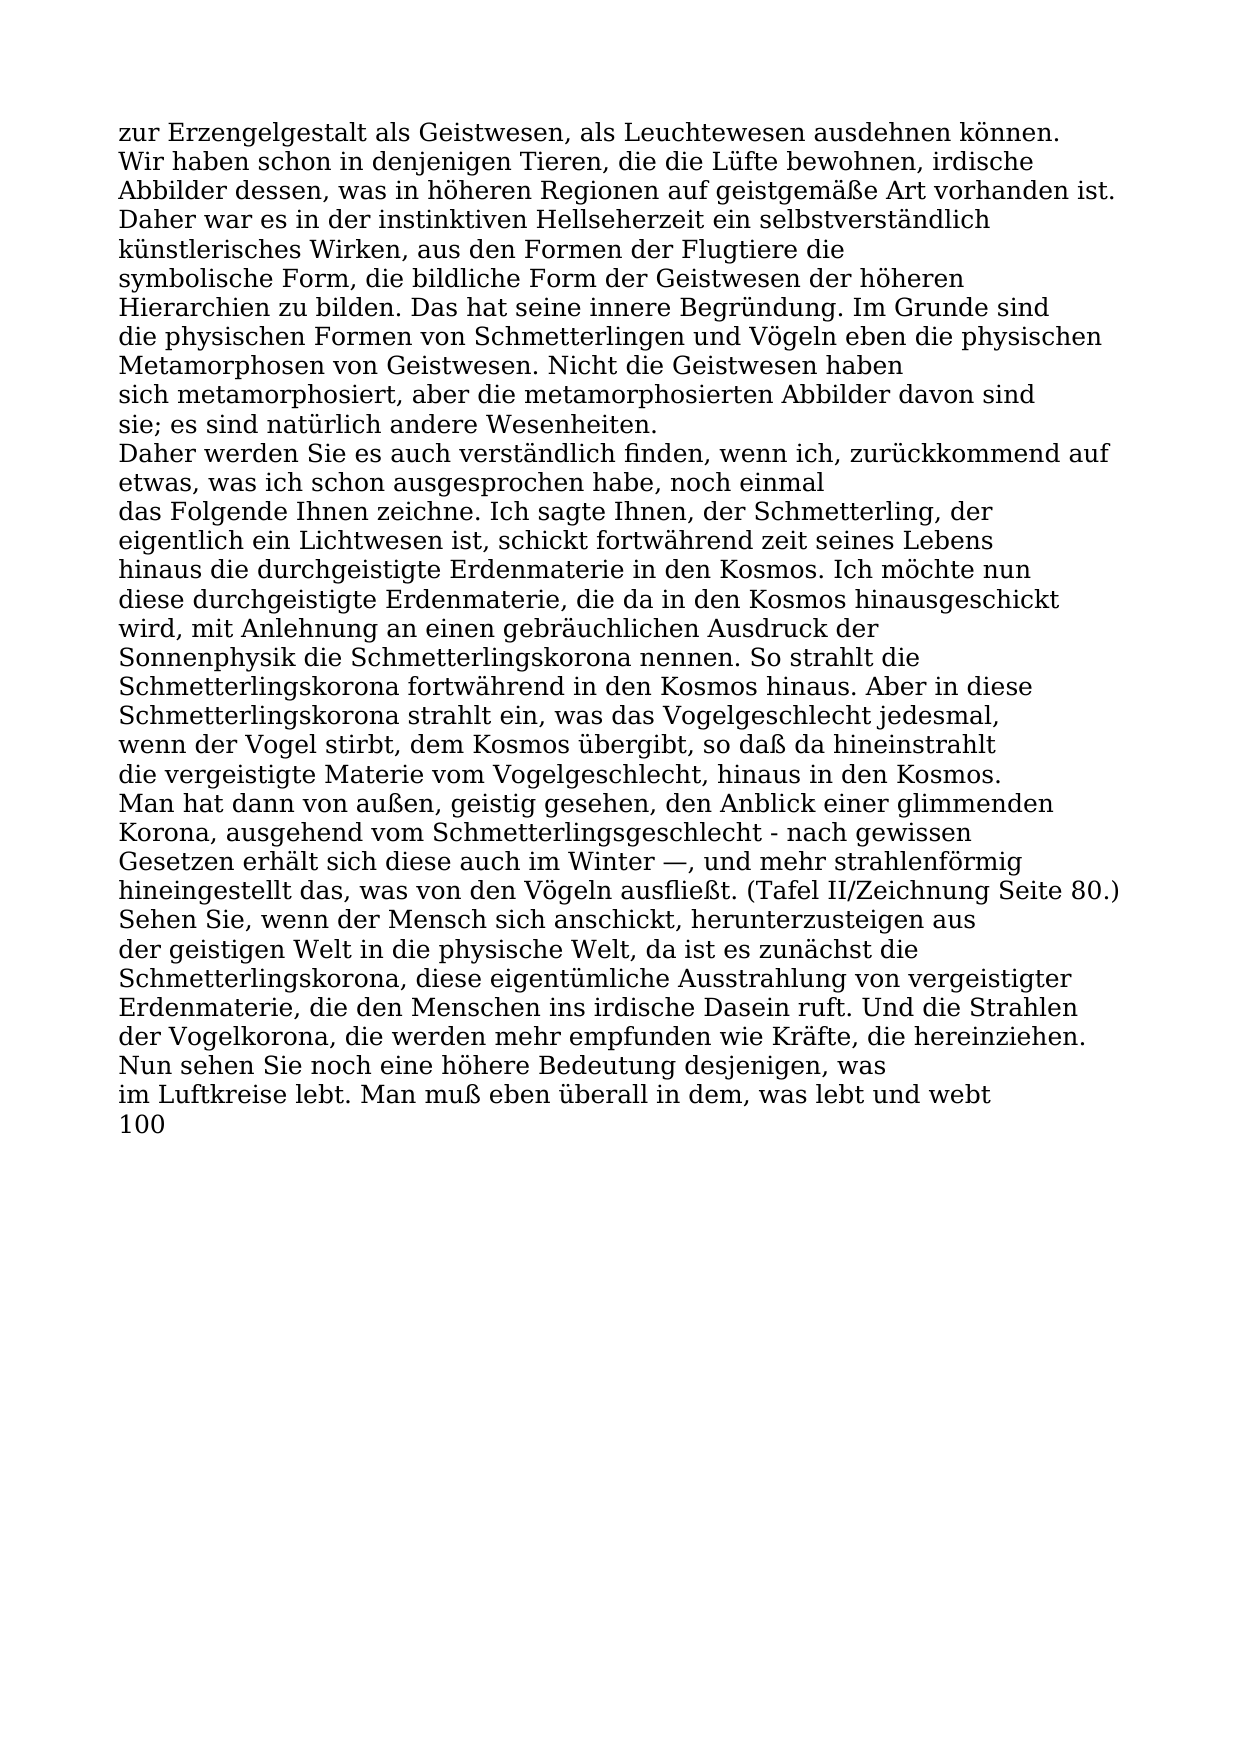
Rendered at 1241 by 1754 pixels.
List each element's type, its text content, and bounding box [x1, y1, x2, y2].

text Schmetterlingskorona strahlt ein, was das Vogelgeschlecht jedesmal, [118, 701, 1122, 731]
text hineingestellt das, was von den Vögeln ausfließt. (Tafel II/Zeichnung Seite 80.) [118, 876, 1122, 906]
text diese durchgeistigte Erdenmaterie, die da in den Kosmos hinausgeschickt wird, mit Anlehnung an einen gebräuchlichen Ausdruck der [118, 585, 1122, 643]
text die vergeistigte Materie vom Vogelgeschlecht, hinaus in den Kosmos. [118, 760, 1122, 789]
text Sehen Sie, wenn der Mensch sich anschickt, herunterzusteigen aus [118, 906, 1122, 935]
text 100 [118, 1110, 1122, 1139]
text sich metamorphosiert, aber die metamorphosierten Abbilder davon sind [118, 381, 1122, 410]
text wenn der Vogel stirbt, dem Kosmos übergibt, so daß da hineinstrahlt [118, 731, 1122, 760]
text Wir haben schon in denjenigen Tieren, die die Lüfte bewohnen, irdische [118, 147, 1122, 176]
text symbolische Form, die bildliche Form der Geistwesen der höheren Hierarchien zu bilden. Das hat seine innere Begründung. Im Grunde sind [118, 264, 1122, 322]
text sie; es sind natürlich andere Wesenheiten. [118, 410, 1122, 439]
text eigentlich ein Lichtwesen ist, schickt fortwährend zeit seines Lebens [118, 526, 1122, 556]
text der geistigen Welt in die physische Welt, da ist es zunächst die Schmetterlingskorona, diese eigentümliche Ausstrahlung von vergeistigter Erdenmaterie, die den Menschen ins irdische Dasein ruft. Und die Strahlen der Vogelkorona, die werden mehr empfunden wie Kräfte, die hereinziehen. Nun sehen Sie noch eine höhere Bedeutung desjenigen, was [118, 935, 1122, 1081]
text Gesetzen erhält sich diese auch im Winter —, und mehr strahlenförmig [118, 847, 1122, 876]
text Man hat dann von außen, geistig gesehen, den Anblick einer glimmenden Korona, ausgehend vom Schmetterlingsgeschlecht - nach gewissen [118, 789, 1122, 847]
text hinaus die durchgeistigte Erdenmaterie in den Kosmos. Ich möchte nun [118, 556, 1122, 585]
text Abbilder dessen, was in höheren Regionen auf geistgemäße Art vorhanden ist. Daher war es in der instinktiven Hellseherzeit ein selbstverständlich künstlerisches Wirken, aus den Formen der Flugtiere die [118, 176, 1122, 264]
text zur Erzengelgestalt als Geistwesen, als Leuchtewesen ausdehnen können. [118, 118, 1122, 147]
text die physischen Formen von Schmetterlingen und Vögeln eben die physischen Metamorphosen von Geistwesen. Nicht die Geistwesen haben [118, 322, 1122, 381]
text Daher werden Sie es auch verständlich finden, wenn ich, zurückkommend auf etwas, was ich schon ausgesprochen habe, noch einmal [118, 439, 1122, 497]
text Sonnenphysik die Schmetterlingskorona nennen. So strahlt die Schmetterlingskorona fortwährend in den Kosmos hinaus. Aber in diese [118, 643, 1122, 701]
text das Folgende Ihnen zeichne. Ich sagte Ihnen, der Schmetterling, der [118, 497, 1122, 526]
text im Luftkreise lebt. Man muß eben überall in dem, was lebt und webt [118, 1081, 1122, 1110]
